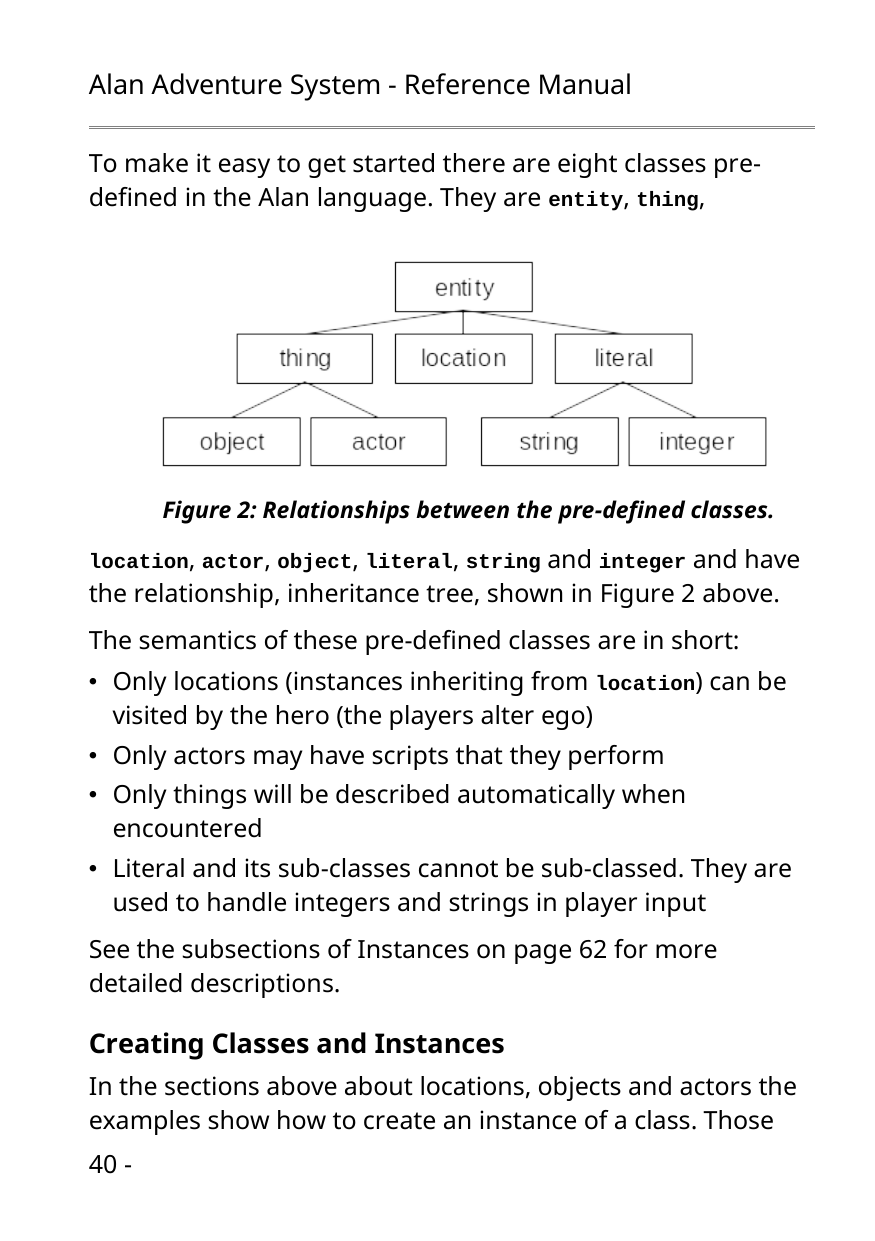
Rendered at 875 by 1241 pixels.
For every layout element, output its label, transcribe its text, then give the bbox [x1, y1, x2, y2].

text The semantics of these pre-defined classes are in short: [88, 623, 815, 657]
text In the sections above about locations, objects and actors the examples show how to create an instance of a class. Those [88, 1069, 815, 1137]
list Literal and its sub-classes cannot be sub-classed. They are used to handle integers and strings in player input [88, 851, 815, 919]
list Only things will be described automatically when encountered [88, 777, 815, 845]
subtitle Creating Classes and Instances [88, 1025, 815, 1062]
text To make it easy to get started there are eight classes pre-defined in the Alan language. They are entity, thing, location, actor, object, literal, string and integer and have the relationship, inheritance tree, shown in Figure 2 above. [88, 146, 815, 610]
text See the subsections of Instances on page 46 for more detailed descriptions. [88, 932, 815, 999]
list Only actors may have scripts that they perform [88, 738, 815, 772]
list Figure 2: Relationships between the pre-defined classes. [90, 226, 849, 525]
list Only locations (instances inheriting from location) can be visited by the hero (the players alter ego) [88, 664, 815, 732]
